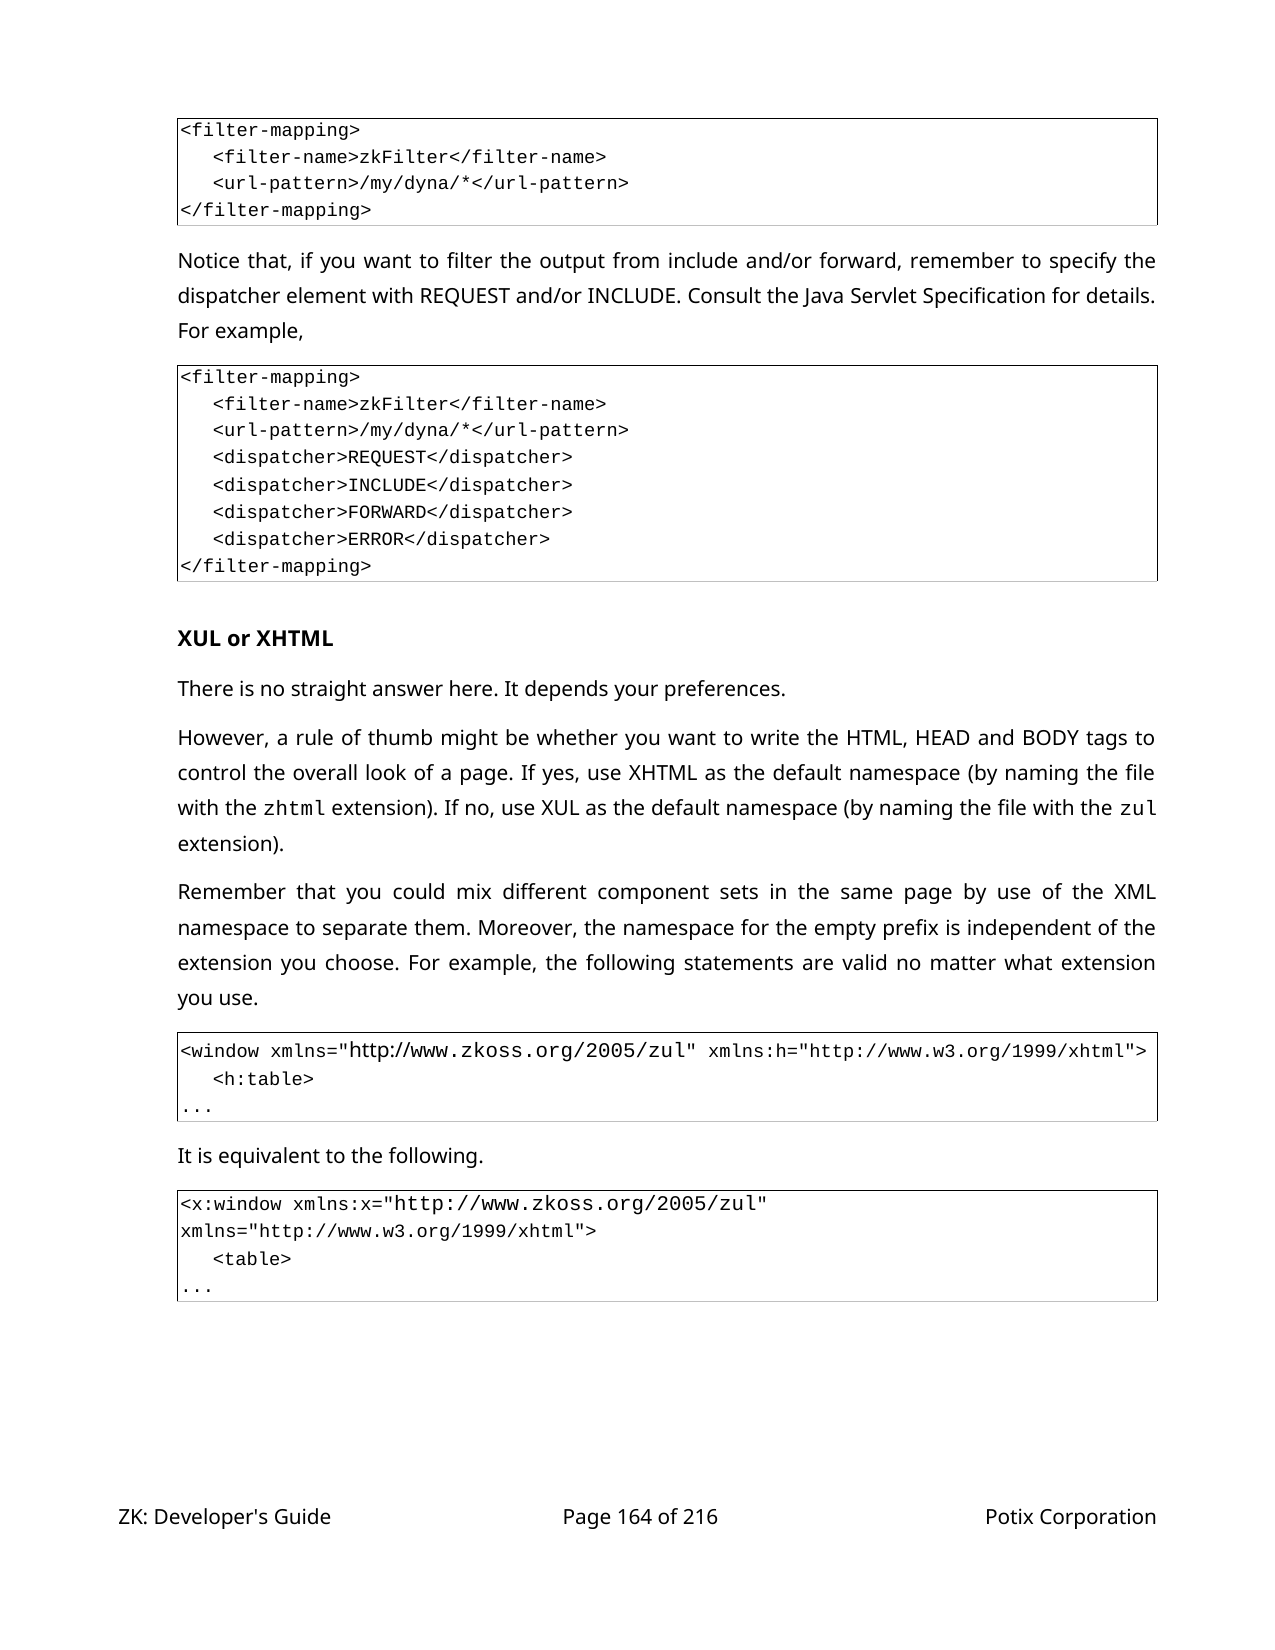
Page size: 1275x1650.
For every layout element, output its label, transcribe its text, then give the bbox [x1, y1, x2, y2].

text <dispatcher>FORWARD</dispatcher> [178, 500, 1157, 524]
text There is no straight answer here. It depends your preferences. [177, 674, 1157, 702]
text However, a rule of thumb might be whether you want to write the HTML, HEAD and BODY tags to control the overall look of a page. If yes, use XHTML as the default namespace (by naming the file with the zhtml extension). If no, use XUL as the default namespace (by naming the file with the zul extension). [177, 723, 1157, 857]
text <filter-mapping> <filter-name>zkFilter</filter-name> <url-pattern>/my/dyna/*</url-pattern> </filter-mapping> [178, 119, 1157, 225]
text Remember that you could mix different component sets in the same page by use of the XML namespace to separate them. Moreover, the namespace for the empty prefix is independent of the extension you choose. For example, the following statements are valid no matter what extension you use. [177, 877, 1157, 1011]
text <filter-mapping> <filter-name>zkFilter</filter-name> <url-pattern>/my/dyna/*</url-pattern> [178, 366, 1157, 442]
subtitle XUL or XHTML [177, 623, 1157, 653]
text Notice that, if you want to filter the output from include and/or forward, remember to specify the dispatcher element with REQUEST and/or INCLUDE. Consult the Java Servlet Specification for details. For example, [177, 246, 1157, 344]
text <table> [178, 1246, 1157, 1271]
text ... [178, 1094, 1157, 1121]
text ... [178, 1274, 1157, 1301]
text <dispatcher>INCLUDE</dispatcher> [178, 472, 1157, 497]
text <window xmlns="http://www.zkoss.org/2005/zul" xmlns:h="http://www.w3.org/1999/xhtml"> [178, 1033, 1157, 1063]
text <dispatcher>REQUEST</dispatcher> [178, 445, 1157, 469]
text <dispatcher>ERROR</dispatcher> </filter-mapping> [178, 527, 1157, 581]
text It is equivalent to the following. [177, 1142, 1157, 1170]
text <x:window xmlns:x="http://www.zkoss.org/2005/zul" xmlns="http://www.w3.org/1999/xhtml"> [178, 1191, 1157, 1243]
text <h:table> [178, 1066, 1157, 1091]
